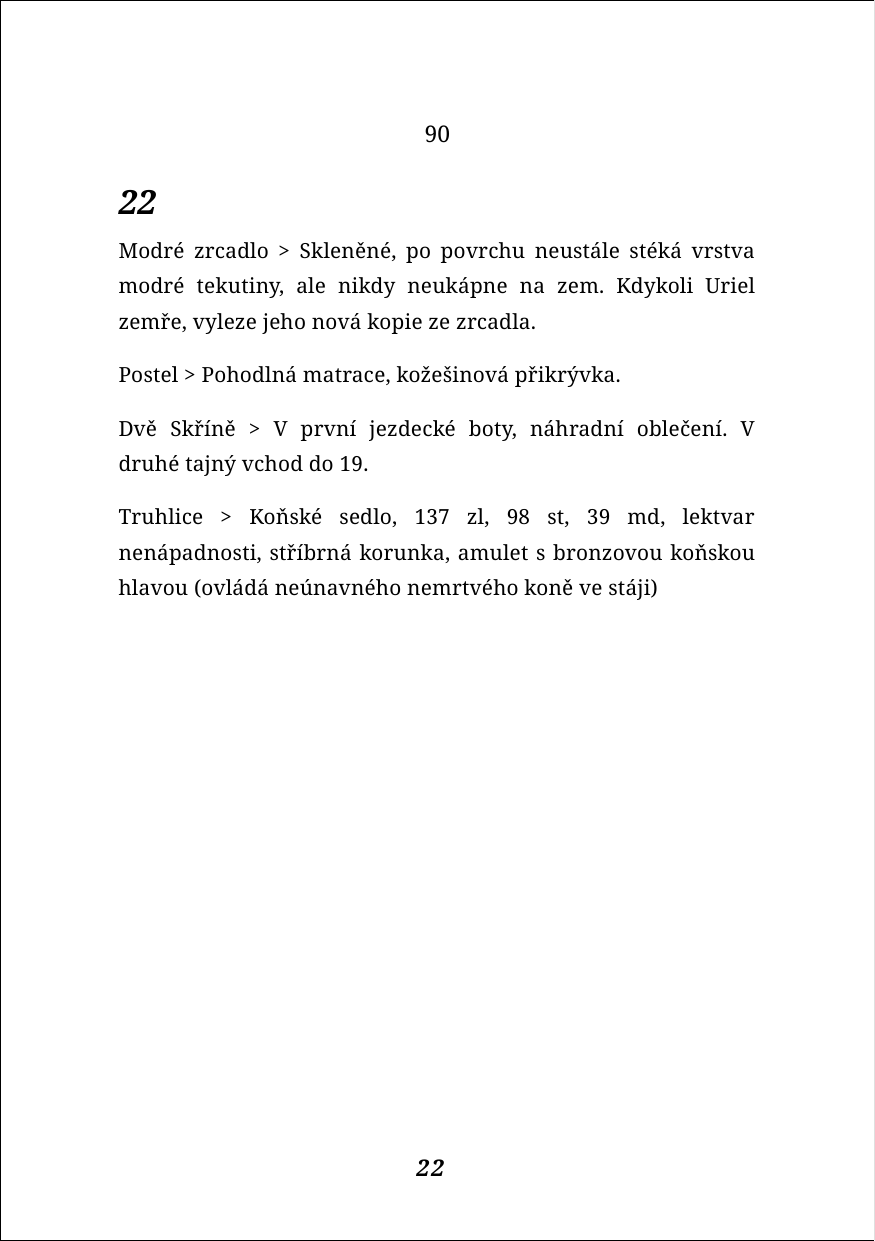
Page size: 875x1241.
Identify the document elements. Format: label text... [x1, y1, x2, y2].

text Dvě Skříně > V první jezdecké boty, náhradní oblečení. V druhé tajný vchod do 19. [118, 414, 756, 478]
text Truhlice > Koňské sedlo, 137 zl, 98 st, 39 md, lektvar nenápadnosti, stříbrná korunka, amulet s bronzovou koňskou hlavou (ovládá neúnavného nemrtvého koně ve stáji) [118, 502, 756, 602]
subtitle 22 [118, 179, 756, 224]
text Modré zrcadlo > Skleněné, po povrchu neustále stéká vrstva modré tekutiny, ale nikdy neukápne na zem. Kdykoli Uriel zemře, vyleze jeho nová kopie ze zrcadla. [118, 236, 756, 336]
text Postel > Pohodlná matrace, kožešinová přikrývka. [118, 360, 756, 389]
